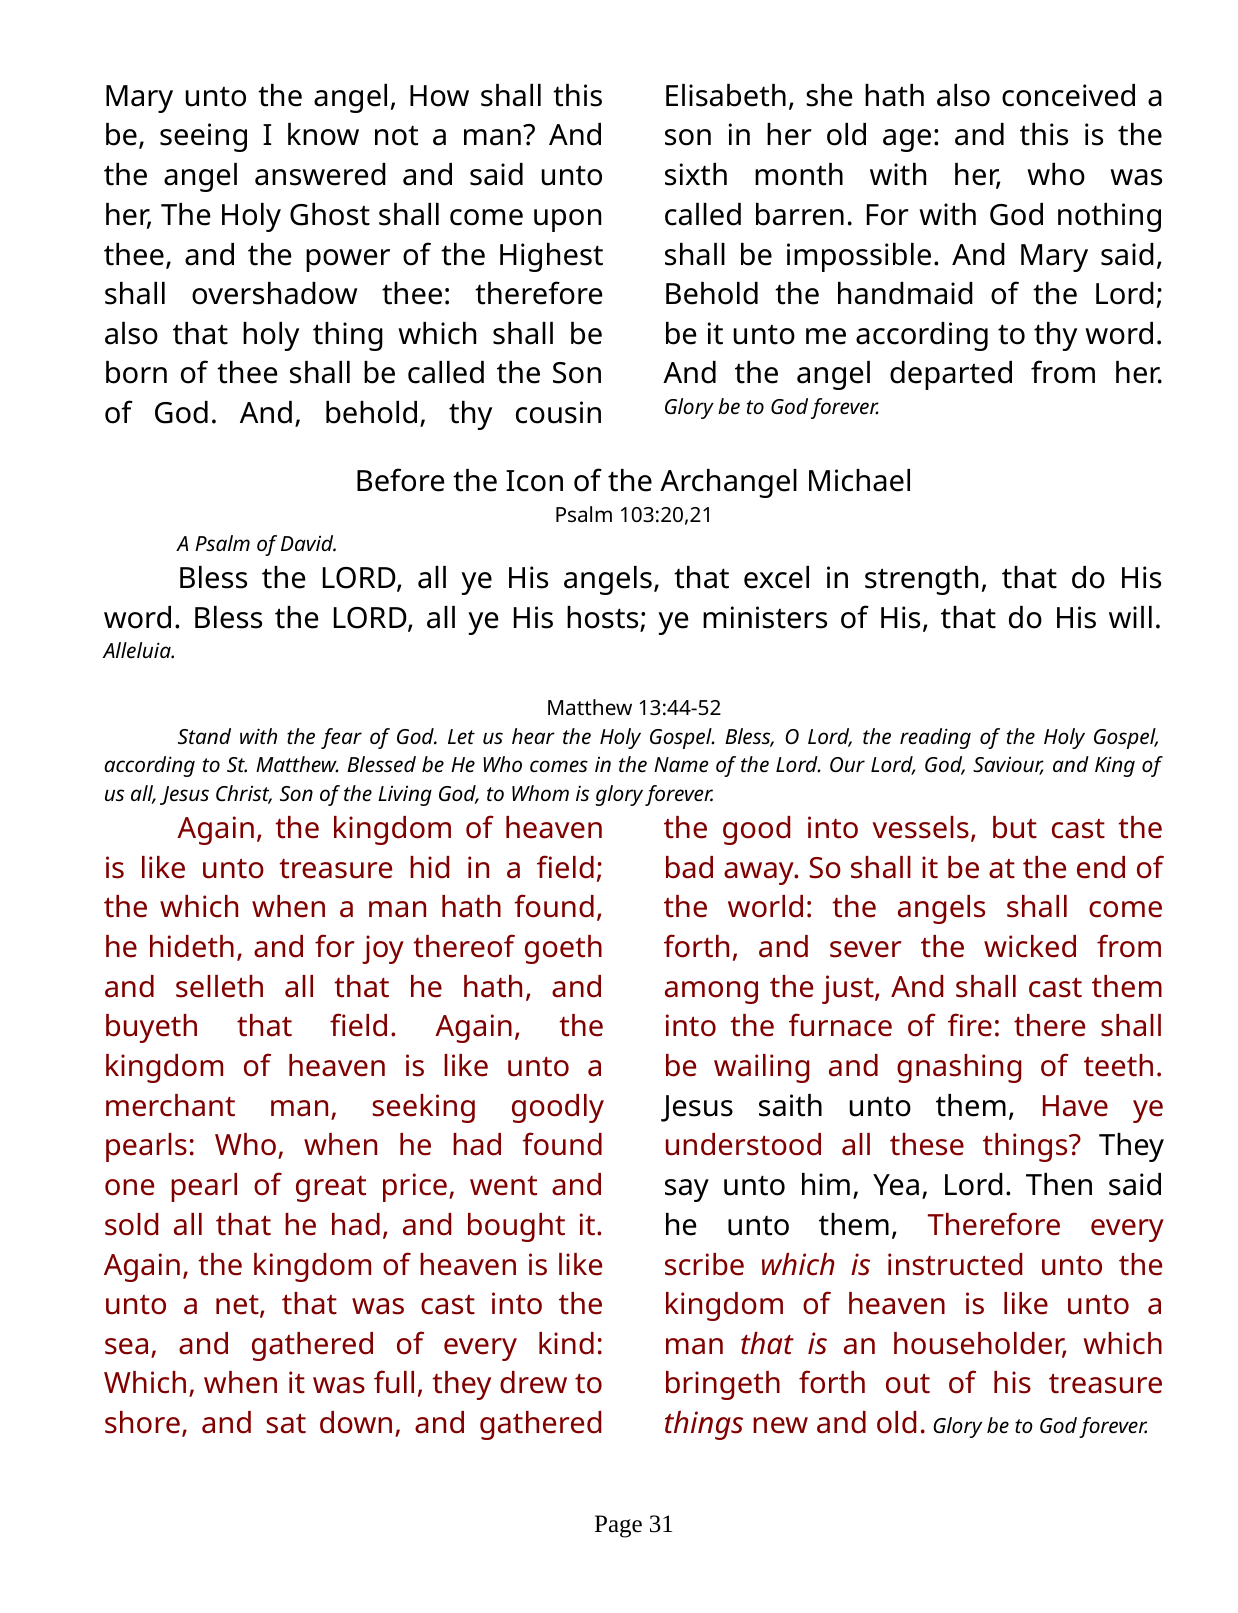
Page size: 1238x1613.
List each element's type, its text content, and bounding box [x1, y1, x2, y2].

text the good into vessels, but cast the bad away. So shall it be at the end of the world: the angels shall come forth, and sever the wicked from among the just, And shall cast them into the furnace of fire: there shall be wailing and gnashing of teeth. Jesus saith unto them, Have ye understood all these things? They say unto him, Yea, Lord. Then said he unto them, Therefore every scribe which is instructed unto the kingdom of heaven is like unto a man that is an householder, which bringeth forth out of his treasure things new and old. Glory be to God forever. [663, 807, 1164, 1442]
text Elisabeth, she hath also conceived a son in her old age: and this is the sixth month with her, who was called barren. For with God nothing shall be impossible. And Mary said, Behold the handmaid of the Lord; be it unto me according to thy word. And the angel departed from her. Glory be to God forever. [663, 75, 1164, 421]
text Again, the kingdom of heaven is like unto treasure hid in a field; the which when a man hath found, he hideth, and for joy thereof goeth and selleth all that he hath, and buyeth that field. Again, the kingdom of heaven is like unto a merchant man, seeking goodly pearls: Who, when he had found one pearl of great price, went and sold all that he had, and bought it. Again, the kingdom of heaven is like unto a net, that was cast into the sea, and gathered of every kind: Which, when it was full, they drew to shore, and sat down, and gathered [103, 807, 604, 1442]
text Stand with the fear of God. Let us hear the Holy Gospel. Bless, O Lord, the reading of the Holy Gospel, according to St. Matthew. Blessed be He Who comes in the Name of the Lord. Our Lord, God, Saviour, and King of us all, Jesus Christ, Son of the Living God, to Whom is glory forever. [103, 722, 1164, 807]
text Matthew 13:44-52 [103, 693, 1164, 722]
text Before the Icon of the Archangel Michael [103, 461, 1164, 500]
text A Psalm of David. [103, 529, 1164, 557]
text Mary unto the angel, How shall this be, seeing I know not a man? And the angel answered and said unto her, The Holy Ghost shall come upon thee, and the power of the Highest shall overshadow thee: therefore also that holy thing which shall be born of thee shall be called the Son of God. And, behold, thy cousin [103, 75, 604, 432]
text Bless the LORD, all ye His angels, that excel in strength, that do His word. Bless the LORD, all ye His hosts; ye ministers of His, that do His will. Alleluia. [103, 557, 1164, 665]
text Psalm 103:20,21 [103, 500, 1164, 529]
